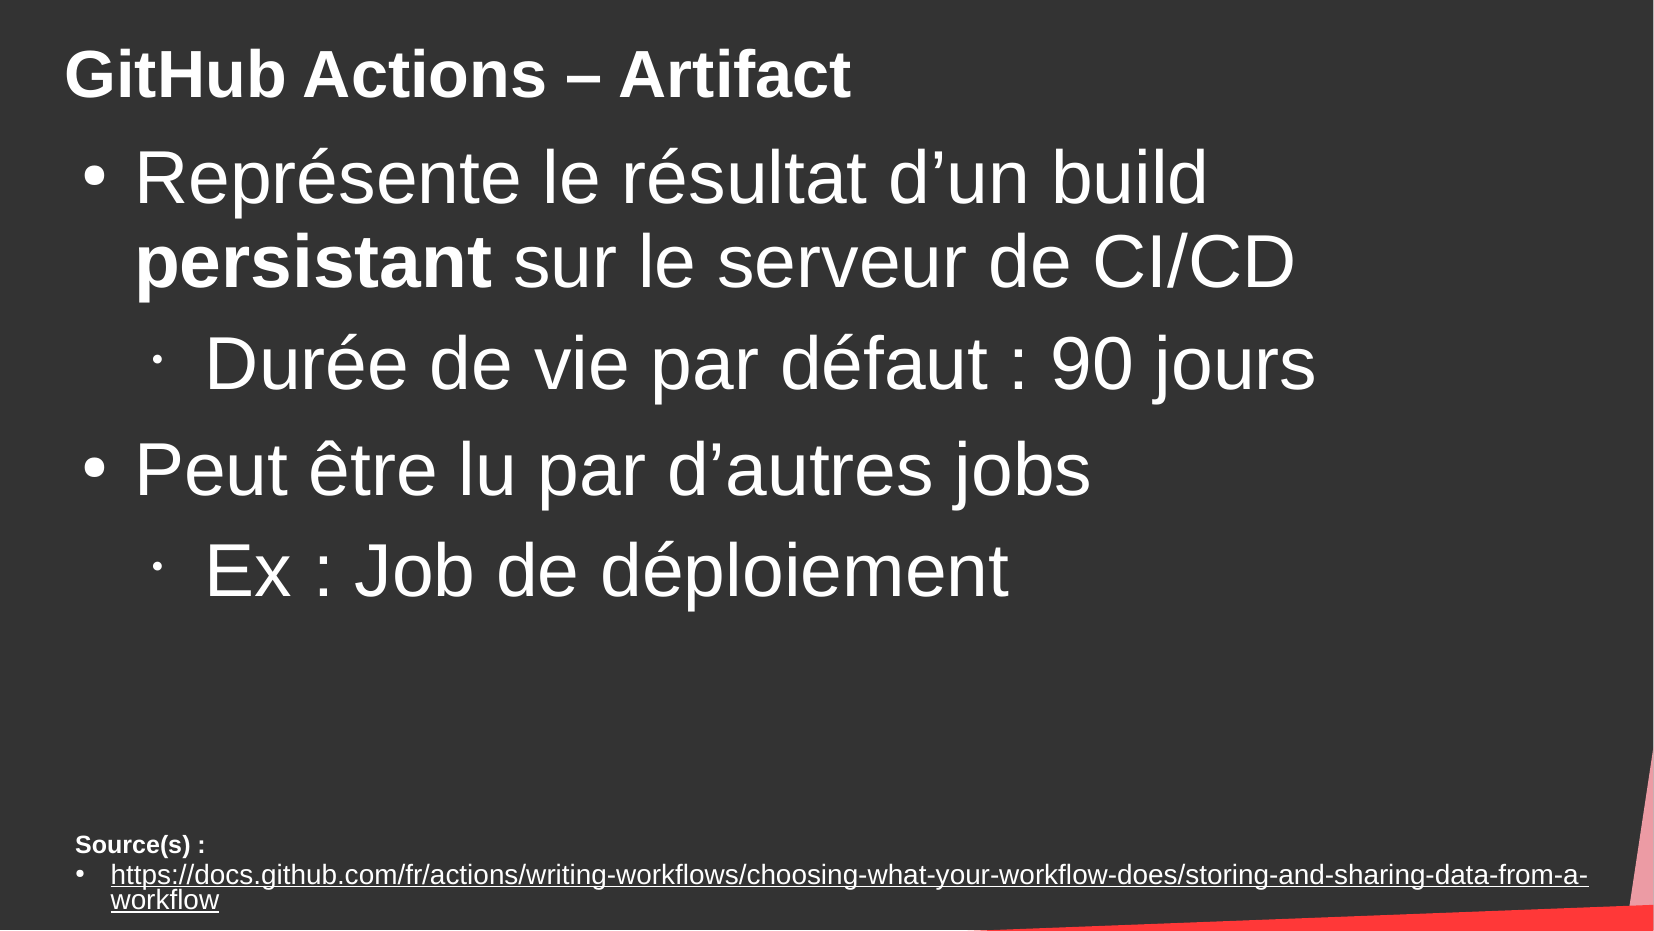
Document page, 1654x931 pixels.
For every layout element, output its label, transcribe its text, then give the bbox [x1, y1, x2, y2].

list Représente le résultat d’un build persistant sur le serveur de CI/CD Durée de vie par défaut : 90 jours Peut être lu par d’autres jobs Ex : Job de déploiement [63, 135, 1542, 733]
title GitHub Actions – Artifact [64, 37, 1471, 113]
text_box Source(s) : https://docs.github.com/fr/actions/writing-workflows/choosing-what-your-workflow-does/storing-and-sharing-data-from-a-workflow [60, 791, 1607, 898]
text_box [967, 743, 1654, 931]
